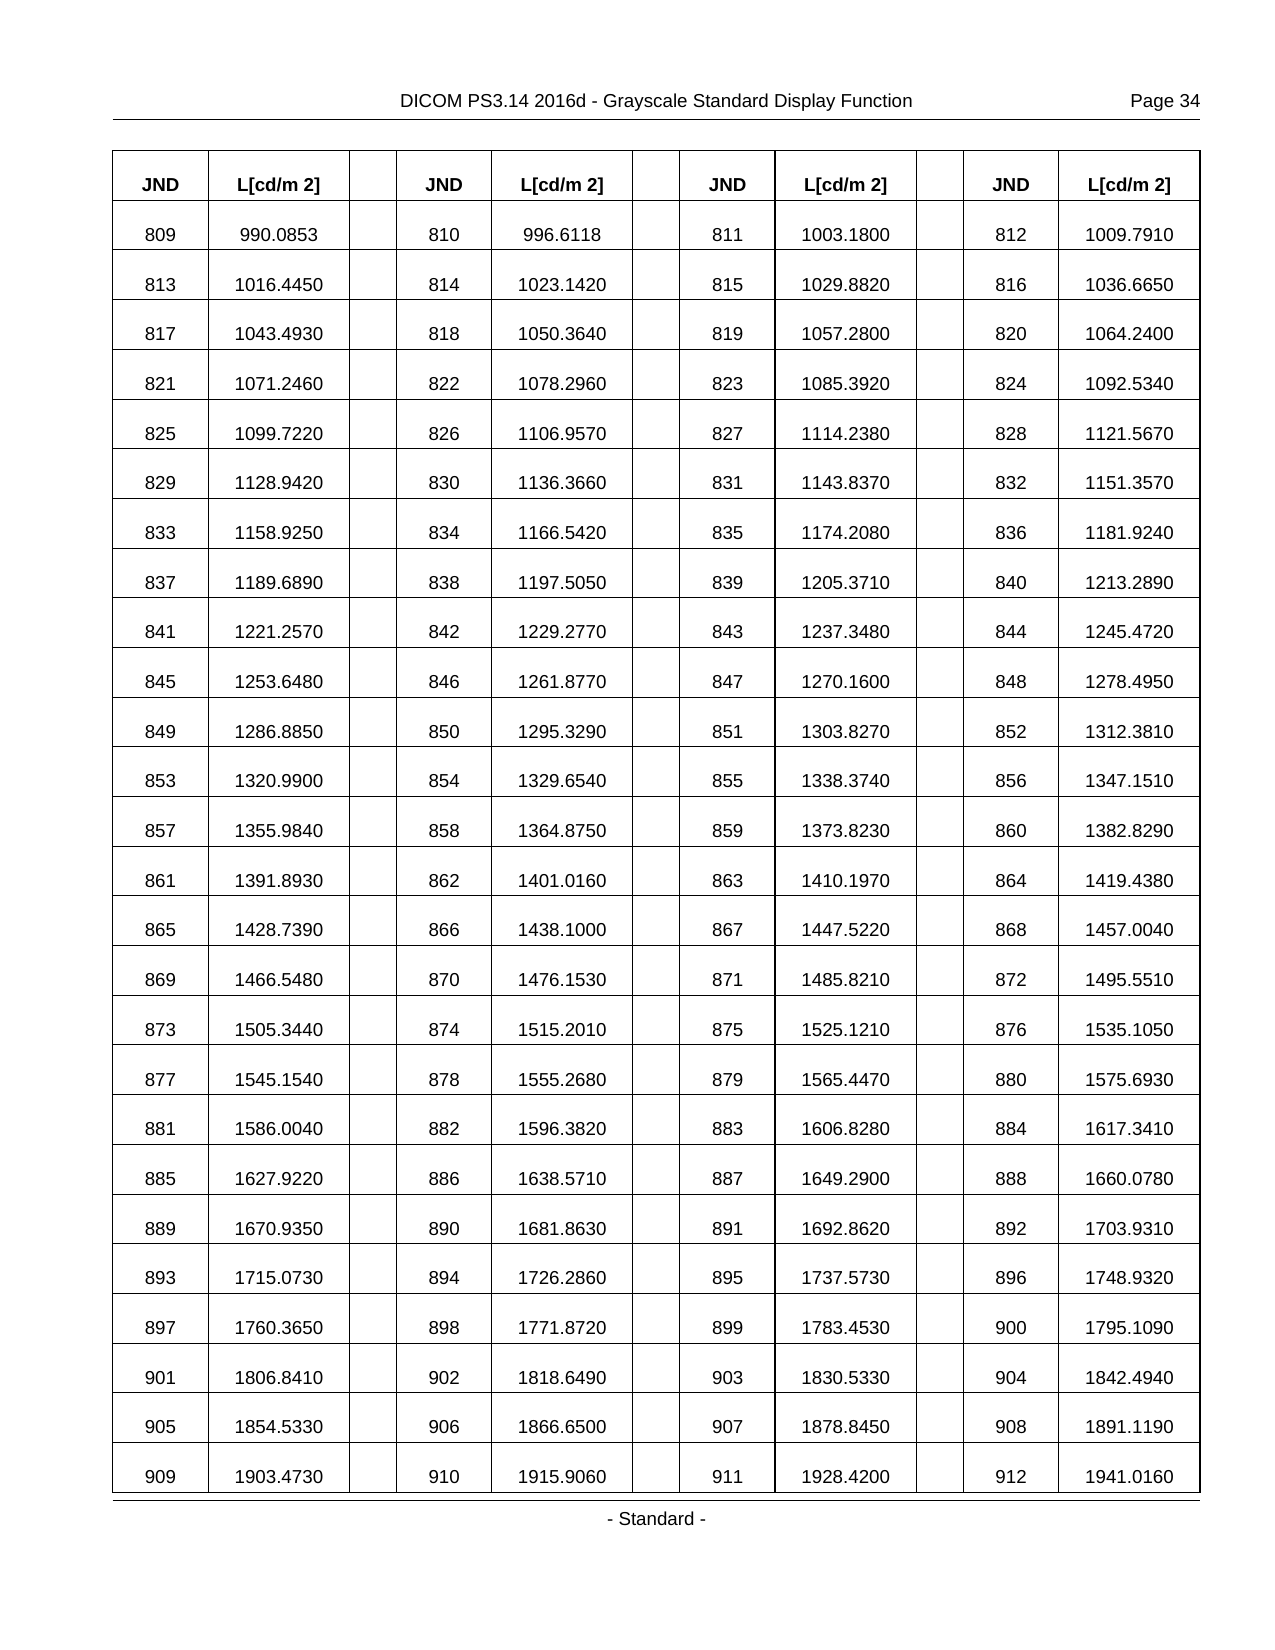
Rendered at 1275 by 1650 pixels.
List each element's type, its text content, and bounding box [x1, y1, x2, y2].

table_cell 861 [113, 847, 208, 895]
table_cell [633, 598, 679, 647]
table_cell 815 [680, 250, 774, 299]
table_cell 1270.1600 [776, 648, 916, 697]
table_cell 1355.9840 [209, 797, 349, 846]
table_cell [350, 1294, 396, 1342]
table_cell 1670.9350 [209, 1195, 349, 1243]
table_cell 840 [964, 549, 1058, 597]
table_cell [350, 1393, 396, 1442]
table_cell [917, 648, 963, 697]
table_cell 876 [964, 996, 1058, 1044]
table_cell 810 [397, 201, 491, 249]
table_cell 844 [964, 598, 1058, 647]
table_cell [917, 1195, 963, 1243]
table_cell 813 [113, 250, 208, 299]
table_cell 885 [113, 1145, 208, 1193]
table_cell 1229.2770 [492, 598, 632, 647]
table_cell 996.6118 [492, 201, 632, 249]
table_cell 1771.8720 [492, 1294, 632, 1342]
table_cell [917, 896, 963, 945]
table_cell [633, 996, 679, 1044]
table_header JND [680, 151, 774, 200]
table_cell [350, 648, 396, 697]
table_cell [917, 201, 963, 249]
table_cell 858 [397, 797, 491, 846]
table_cell 865 [113, 896, 208, 945]
table_cell [917, 1344, 963, 1392]
table_cell 1878.8450 [776, 1393, 916, 1442]
table_cell [350, 996, 396, 1044]
table_cell 1806.8410 [209, 1344, 349, 1392]
table_cell 879 [680, 1045, 774, 1094]
table_cell 823 [680, 350, 774, 398]
table_cell 1627.9220 [209, 1145, 349, 1193]
table_header [350, 151, 396, 200]
table_cell 1237.3480 [776, 598, 916, 647]
table_cell 1391.8930 [209, 847, 349, 895]
table_cell 872 [964, 946, 1058, 995]
table_cell 1447.5220 [776, 896, 916, 945]
table_cell 871 [680, 946, 774, 995]
table_cell [633, 1393, 679, 1442]
table_cell [917, 1095, 963, 1144]
table_cell 851 [680, 698, 774, 746]
table_cell [633, 300, 679, 349]
table_cell 863 [680, 847, 774, 895]
table_cell 831 [680, 449, 774, 498]
table_cell [633, 698, 679, 746]
table_cell 1181.9240 [1059, 499, 1199, 547]
table_cell 1253.6480 [209, 648, 349, 697]
table_cell 855 [680, 747, 774, 796]
table_cell 850 [397, 698, 491, 746]
table_cell 905 [113, 1393, 208, 1442]
table_cell [633, 946, 679, 995]
table_cell 1189.6890 [209, 549, 349, 597]
table_cell 1278.4950 [1059, 648, 1199, 697]
table_cell 862 [397, 847, 491, 895]
table_cell [350, 797, 396, 846]
table_header L[cd/m 2] [776, 151, 916, 200]
table_cell 1866.6500 [492, 1393, 632, 1442]
table_cell 828 [964, 400, 1058, 448]
table_cell [350, 747, 396, 796]
table_cell [917, 300, 963, 349]
table_cell 1373.8230 [776, 797, 916, 846]
table_cell 829 [113, 449, 208, 498]
table_cell [350, 896, 396, 945]
table_cell 1555.2680 [492, 1045, 632, 1094]
table_cell 907 [680, 1393, 774, 1442]
table_cell [350, 847, 396, 895]
table_cell 897 [113, 1294, 208, 1342]
table_cell 846 [397, 648, 491, 697]
table_cell 849 [113, 698, 208, 746]
table_cell 1009.7910 [1059, 201, 1199, 249]
table_cell 912 [964, 1443, 1058, 1492]
table_cell 1830.5330 [776, 1344, 916, 1392]
table_cell 820 [964, 300, 1058, 349]
table_cell [633, 896, 679, 945]
table_cell 830 [397, 449, 491, 498]
table_cell [917, 946, 963, 995]
table_cell 1029.8820 [776, 250, 916, 299]
table_cell 1903.4730 [209, 1443, 349, 1492]
table_cell 1737.5730 [776, 1244, 916, 1293]
table_cell 841 [113, 598, 208, 647]
table_cell 1092.5340 [1059, 350, 1199, 398]
table_cell 826 [397, 400, 491, 448]
table_cell [350, 201, 396, 249]
table_cell [350, 250, 396, 299]
table_cell [350, 549, 396, 597]
table_header JND [113, 151, 208, 200]
table_cell 822 [397, 350, 491, 398]
table_cell 835 [680, 499, 774, 547]
table_cell 1545.1540 [209, 1045, 349, 1094]
table_cell [350, 1443, 396, 1492]
table_cell [633, 1045, 679, 1094]
table_header JND [964, 151, 1058, 200]
table_cell 814 [397, 250, 491, 299]
table_header JND [397, 151, 491, 200]
table_cell [917, 1145, 963, 1193]
table_cell 881 [113, 1095, 208, 1144]
table_cell 1303.8270 [776, 698, 916, 746]
table_cell 1347.1510 [1059, 747, 1199, 796]
table_cell 859 [680, 797, 774, 846]
table_cell [350, 350, 396, 398]
table_cell 1525.1210 [776, 996, 916, 1044]
table_header L[cd/m 2] [492, 151, 632, 200]
table_cell 884 [964, 1095, 1058, 1144]
table_cell [350, 300, 396, 349]
table_cell 1364.8750 [492, 797, 632, 846]
table_cell 1726.2860 [492, 1244, 632, 1293]
table_cell 836 [964, 499, 1058, 547]
table_cell 1320.9900 [209, 747, 349, 796]
table_cell [917, 350, 963, 398]
table_cell 818 [397, 300, 491, 349]
table_cell 909 [113, 1443, 208, 1492]
table_cell 824 [964, 350, 1058, 398]
table_cell 1760.3650 [209, 1294, 349, 1342]
table_cell [633, 449, 679, 498]
table_cell 1928.4200 [776, 1443, 916, 1492]
table_cell [917, 1045, 963, 1094]
table_cell 1174.2080 [776, 499, 916, 547]
table_cell 1692.8620 [776, 1195, 916, 1243]
table_cell 854 [397, 747, 491, 796]
table_cell [917, 449, 963, 498]
table_cell 1565.4470 [776, 1045, 916, 1094]
table_cell 811 [680, 201, 774, 249]
table_cell 1295.3290 [492, 698, 632, 746]
table_cell 1312.3810 [1059, 698, 1199, 746]
table_cell [350, 1344, 396, 1392]
table_cell 883 [680, 1095, 774, 1144]
table_cell 1114.2380 [776, 400, 916, 448]
table_cell 910 [397, 1443, 491, 1492]
table_cell 819 [680, 300, 774, 349]
table_cell 1245.4720 [1059, 598, 1199, 647]
table_cell 848 [964, 648, 1058, 697]
table_cell 845 [113, 648, 208, 697]
table_cell 1575.6930 [1059, 1045, 1199, 1094]
table_cell 895 [680, 1244, 774, 1293]
table_cell 1715.0730 [209, 1244, 349, 1293]
table_cell 842 [397, 598, 491, 647]
table_cell [633, 797, 679, 846]
table_cell 1050.3640 [492, 300, 632, 349]
table_cell 891 [680, 1195, 774, 1243]
table_cell 1596.3820 [492, 1095, 632, 1144]
table_cell 832 [964, 449, 1058, 498]
table_cell 1617.3410 [1059, 1095, 1199, 1144]
table_cell [633, 201, 679, 249]
table_cell [917, 250, 963, 299]
table_cell 825 [113, 400, 208, 448]
table_cell [350, 698, 396, 746]
table_cell 1419.4380 [1059, 847, 1199, 895]
table_cell 1205.3710 [776, 549, 916, 597]
table_cell 1466.5480 [209, 946, 349, 995]
table_cell 1043.4930 [209, 300, 349, 349]
table_cell 888 [964, 1145, 1058, 1193]
table_cell 857 [113, 797, 208, 846]
table_cell 1586.0040 [209, 1095, 349, 1144]
table_cell 1401.0160 [492, 847, 632, 895]
table_cell 1158.9250 [209, 499, 349, 547]
table_cell [917, 549, 963, 597]
table_cell 809 [113, 201, 208, 249]
table_cell [917, 698, 963, 746]
table_cell 1023.1420 [492, 250, 632, 299]
table_cell [917, 1244, 963, 1293]
table_cell 893 [113, 1244, 208, 1293]
table_cell 882 [397, 1095, 491, 1144]
table_cell [917, 400, 963, 448]
table_header [917, 151, 963, 200]
table_cell [633, 747, 679, 796]
table_cell 874 [397, 996, 491, 1044]
table_cell 1166.5420 [492, 499, 632, 547]
table_cell [917, 1393, 963, 1442]
table_cell 1338.3740 [776, 747, 916, 796]
table_cell [350, 400, 396, 448]
table_cell [350, 598, 396, 647]
table_cell 1535.1050 [1059, 996, 1199, 1044]
table_cell 900 [964, 1294, 1058, 1342]
table_cell [350, 449, 396, 498]
table_cell 1106.9570 [492, 400, 632, 448]
table_cell [350, 1145, 396, 1193]
table_cell 839 [680, 549, 774, 597]
table_cell [633, 1443, 679, 1492]
table_cell 837 [113, 549, 208, 597]
table_cell 1036.6650 [1059, 250, 1199, 299]
table_cell [350, 499, 396, 547]
table_cell 1213.2890 [1059, 549, 1199, 597]
table_cell [917, 747, 963, 796]
table_cell 1261.8770 [492, 648, 632, 697]
table_cell 1329.6540 [492, 747, 632, 796]
table_cell 1382.8290 [1059, 797, 1199, 846]
table_cell 821 [113, 350, 208, 398]
table_cell 1438.1000 [492, 896, 632, 945]
table_cell 1099.7220 [209, 400, 349, 448]
table_cell 908 [964, 1393, 1058, 1442]
table_cell 870 [397, 946, 491, 995]
table_cell 1783.4530 [776, 1294, 916, 1342]
table_cell 1476.1530 [492, 946, 632, 995]
table_cell 903 [680, 1344, 774, 1392]
table_cell 1286.8850 [209, 698, 349, 746]
table_cell 1128.9420 [209, 449, 349, 498]
table_cell [633, 648, 679, 697]
table_header [633, 151, 679, 200]
table_cell [633, 499, 679, 547]
table_cell 890 [397, 1195, 491, 1243]
table_cell 827 [680, 400, 774, 448]
table_cell [350, 1095, 396, 1144]
table_cell 906 [397, 1393, 491, 1442]
table_cell 812 [964, 201, 1058, 249]
table_cell 853 [113, 747, 208, 796]
table_cell [633, 549, 679, 597]
table_cell 860 [964, 797, 1058, 846]
table_header L[cd/m 2] [209, 151, 349, 200]
table_cell 1428.7390 [209, 896, 349, 945]
table_cell 1660.0780 [1059, 1145, 1199, 1193]
table_cell 990.0853 [209, 201, 349, 249]
table_cell [633, 1294, 679, 1342]
table_cell [917, 797, 963, 846]
table_cell [633, 1195, 679, 1243]
table_cell 880 [964, 1045, 1058, 1094]
table_cell 1457.0040 [1059, 896, 1199, 945]
table_cell 1495.5510 [1059, 946, 1199, 995]
table_cell [350, 1195, 396, 1243]
table_cell 904 [964, 1344, 1058, 1392]
table_cell 868 [964, 896, 1058, 945]
table_cell 817 [113, 300, 208, 349]
table_cell 1121.5670 [1059, 400, 1199, 448]
table_cell 852 [964, 698, 1058, 746]
table_cell [633, 847, 679, 895]
table_cell 1071.2460 [209, 350, 349, 398]
table_cell [917, 499, 963, 547]
table_header L[cd/m 2] [1059, 151, 1199, 200]
table_cell 1842.4940 [1059, 1344, 1199, 1392]
table_cell [917, 598, 963, 647]
table_cell 834 [397, 499, 491, 547]
table_cell 1515.2010 [492, 996, 632, 1044]
table_cell 1057.2800 [776, 300, 916, 349]
table_cell 873 [113, 996, 208, 1044]
table_cell 1078.2960 [492, 350, 632, 398]
table_cell 856 [964, 747, 1058, 796]
table_cell 886 [397, 1145, 491, 1193]
table_cell 875 [680, 996, 774, 1044]
table_cell 1485.8210 [776, 946, 916, 995]
table_cell 816 [964, 250, 1058, 299]
table_cell 1410.1970 [776, 847, 916, 895]
table_cell 843 [680, 598, 774, 647]
table_cell 1064.2400 [1059, 300, 1199, 349]
table_cell 896 [964, 1244, 1058, 1293]
table_cell 902 [397, 1344, 491, 1392]
table_cell [633, 1145, 679, 1193]
table_cell 1681.8630 [492, 1195, 632, 1243]
table_cell [350, 1244, 396, 1293]
table_cell 1143.8370 [776, 449, 916, 498]
table_cell 911 [680, 1443, 774, 1492]
table_cell 1748.9320 [1059, 1244, 1199, 1293]
table_cell 866 [397, 896, 491, 945]
table_cell [917, 847, 963, 895]
table_cell [350, 946, 396, 995]
table_cell 878 [397, 1045, 491, 1094]
table_cell [633, 1095, 679, 1144]
table_cell [917, 1294, 963, 1342]
table_cell 887 [680, 1145, 774, 1193]
table_cell 1606.8280 [776, 1095, 916, 1144]
table_cell 1638.5710 [492, 1145, 632, 1193]
table_cell 1221.2570 [209, 598, 349, 647]
table_cell 1854.5330 [209, 1393, 349, 1442]
table_cell 1649.2900 [776, 1145, 916, 1193]
table_cell [633, 400, 679, 448]
table_cell 901 [113, 1344, 208, 1392]
table_cell [633, 1244, 679, 1293]
table_cell [917, 996, 963, 1044]
table_cell 1136.3660 [492, 449, 632, 498]
table_cell 838 [397, 549, 491, 597]
table_cell 864 [964, 847, 1058, 895]
table_cell 1941.0160 [1059, 1443, 1199, 1492]
table_cell 1003.1800 [776, 201, 916, 249]
table_cell 1818.6490 [492, 1344, 632, 1392]
table_cell 1151.3570 [1059, 449, 1199, 498]
table_cell 867 [680, 896, 774, 945]
table_cell 1795.1090 [1059, 1294, 1199, 1342]
table_cell 833 [113, 499, 208, 547]
table_cell 877 [113, 1045, 208, 1094]
table_cell 898 [397, 1294, 491, 1342]
table_cell 1703.9310 [1059, 1195, 1199, 1243]
table_cell 847 [680, 648, 774, 697]
table_cell 1016.4450 [209, 250, 349, 299]
table_cell 1197.5050 [492, 549, 632, 597]
table_cell 1505.3440 [209, 996, 349, 1044]
table_cell [633, 250, 679, 299]
table_cell 1085.3920 [776, 350, 916, 398]
table_cell 894 [397, 1244, 491, 1293]
table_cell [633, 1344, 679, 1392]
table_cell [633, 350, 679, 398]
table_cell 1891.1190 [1059, 1393, 1199, 1442]
table_cell 869 [113, 946, 208, 995]
table_cell [350, 1045, 396, 1094]
table_cell [917, 1443, 963, 1492]
table_cell 892 [964, 1195, 1058, 1243]
table_cell 899 [680, 1294, 774, 1342]
table_cell 889 [113, 1195, 208, 1243]
table_cell 1915.9060 [492, 1443, 632, 1492]
